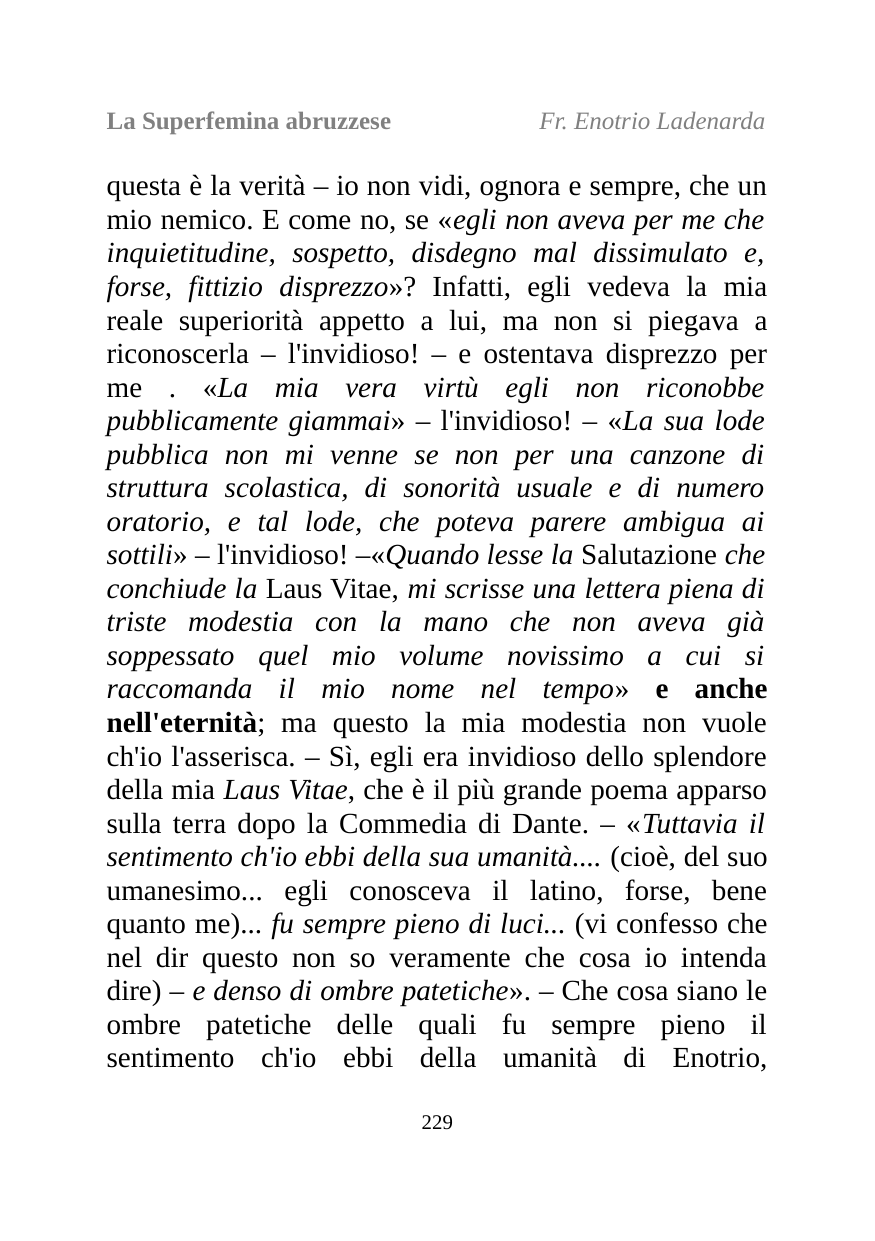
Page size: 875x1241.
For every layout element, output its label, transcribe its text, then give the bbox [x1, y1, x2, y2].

text questa è la verità – io non vidi, ognora e sempre, che un mio nemico. E come no, se «egli non aveva per me che inquietitudine, sospetto, disdegno mal dissimulato e, forse, fittizio disprezzo»? Infatti, egli vedeva la mia reale superiorità appetto a lui, ma non si piegava a riconoscerla – l'invidioso! – e ostentava disprezzo per me . «La mia vera virtù egli non riconobbe pubblicamente giammai» – l'invidioso! – «La sua lode pubblica non mi venne se non per una canzone di struttura scolastica, di sonorità usuale e di numero oratorio, e tal lode, che poteva parere ambigua ai sottili» – l'invidioso! –«Quando lesse la Salutazione che conchiude la Laus Vitae, mi scrisse una lettera piena di triste modestia con la mano che non aveva già soppessato quel mio volume novissimo a cui si raccomanda il mio nome nel tempo» e anche nell'eternità; ma questo la mia modestia non vuole ch'io l'asserisca. – Sì, egli era invidioso dello splendore della mia Laus Vitae, che è il più grande poema apparso sulla terra dopo la Commedia di Dante. – «Tuttavia il sentimento ch'io ebbi della sua umanità.... (cioè, del suo umanesimo... egli conosceva il latino, forse, bene quanto me)... fu sempre pieno di luci... (vi confesso che nel dir questo non so veramente che cosa io intenda dire) – e denso di ombre patetiche». – Che cosa siano le ombre patetiche delle quali fu sempre pieno il sentimento ch'io ebbi della umanità di Enotrio, [106, 168, 768, 1074]
